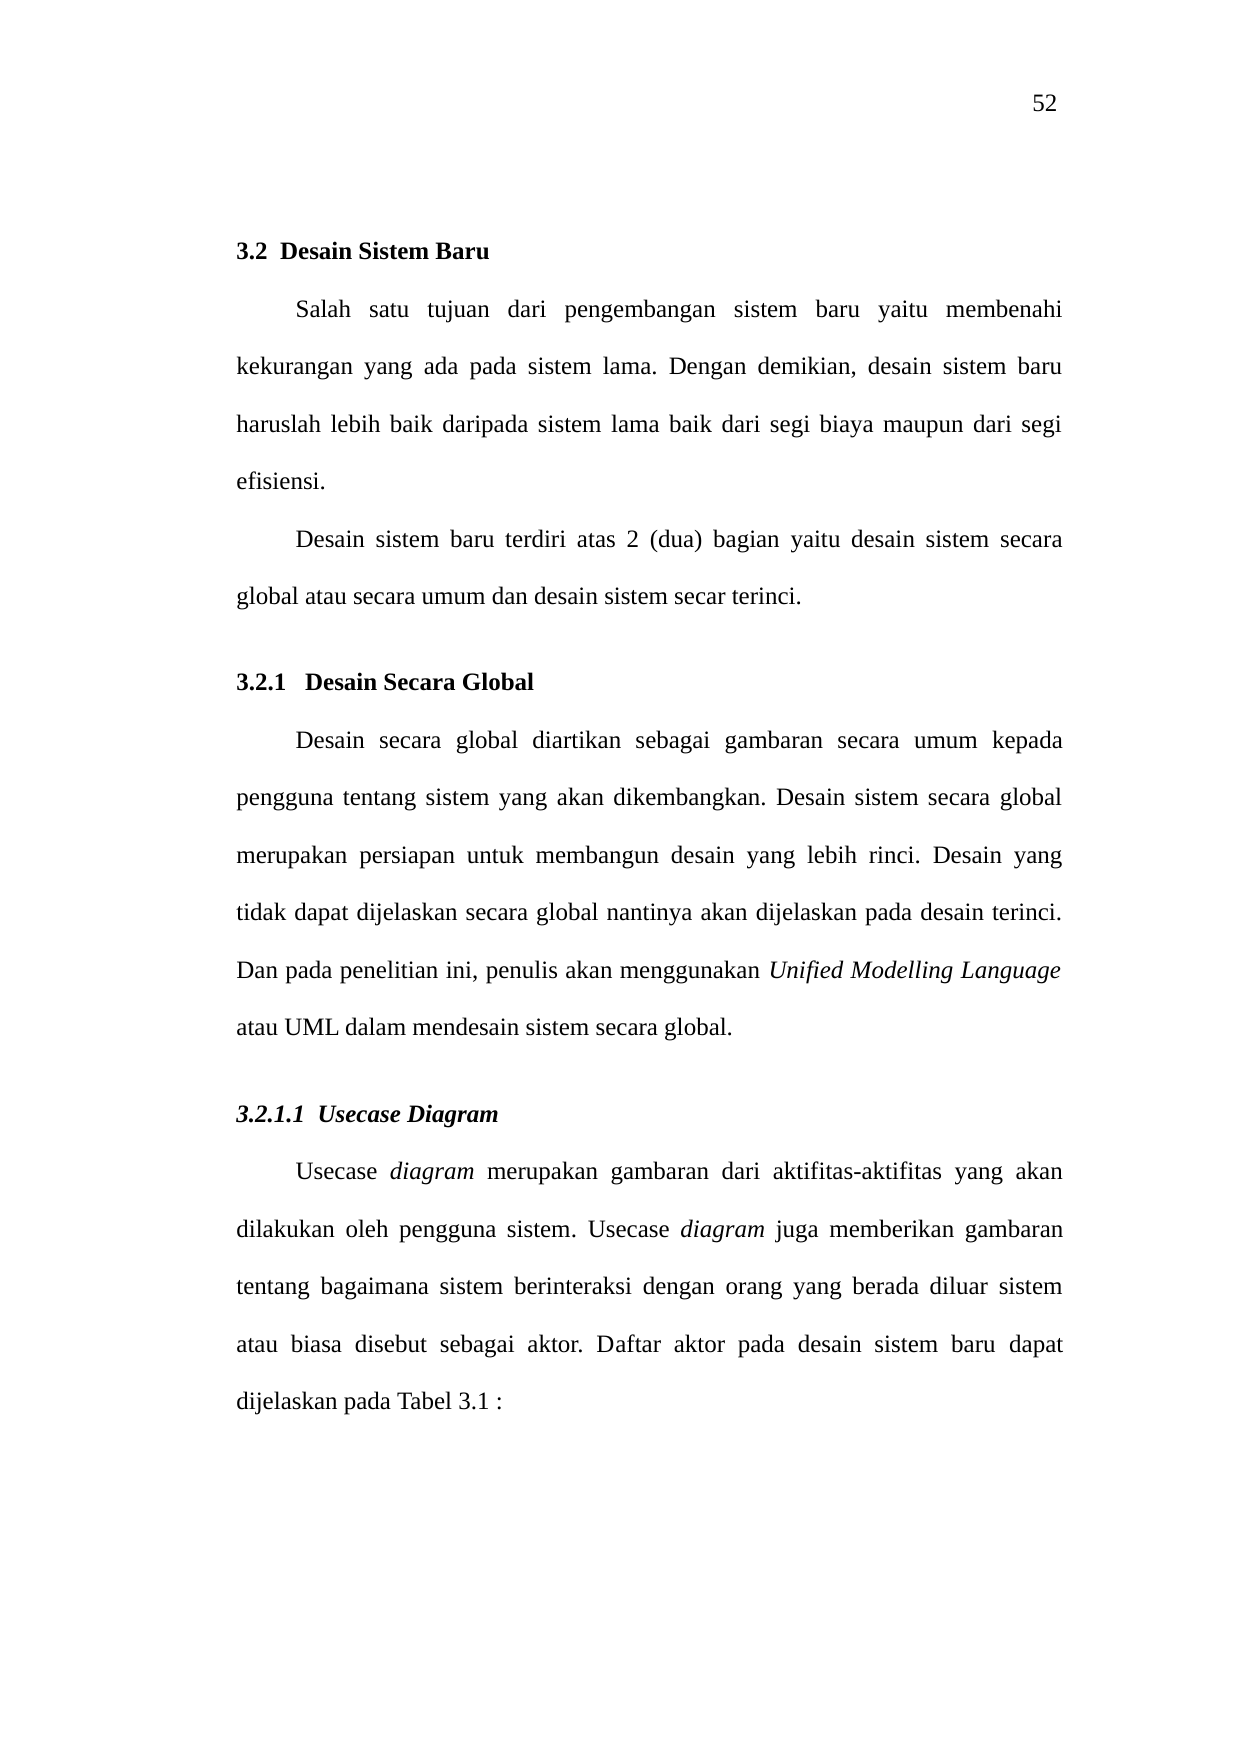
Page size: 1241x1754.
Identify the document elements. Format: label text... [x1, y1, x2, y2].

subtitle Desain Sistem Baru [236, 236, 1063, 265]
text Desain sistem baru terdiri atas 2 (dua) bagian yaitu desain sistem secara global atau secara umum dan desain sistem secar terinci. [236, 524, 1063, 610]
subtitle Usecase Diagram [236, 1099, 1063, 1127]
text Desain secara global diartikan sebagai gambaran secara umum kepada pengguna tentang sistem yang akan dikembangkan. Desain sistem secara global merupakan persiapan untuk membangun desain yang lebih rinci. Desain yang tidak dapat dijelaskan secara global nantinya akan dijelaskan pada desain terinci. Dan pada penelitian ini, penulis akan menggunakan Unified Modelling Language atau UML dalam mendesain sistem secara global. [236, 725, 1063, 1041]
text Salah satu tujuan dari pengembangan sistem baru yaitu membenahi kekurangan yang ada pada sistem lama. Dengan demikian, desain sistem baru haruslah lebih baik daripada sistem lama baik dari segi biaya maupun dari segi efisiensi. [236, 294, 1063, 495]
subtitle Desain Secara Global [236, 667, 1063, 696]
text Usecase diagram merupakan gambaran dari aktifitas-aktifitas yang akan dilakukan oleh pengguna sistem. Usecase diagram juga memberikan gambaran tentang bagaimana sistem berinteraksi dengan orang yang berada diluar sistem atau biasa disebut sebagai aktor. Daftar aktor pada desain sistem baru dapat dijelaskan pada Tabel 3.1 : [236, 1156, 1063, 1415]
